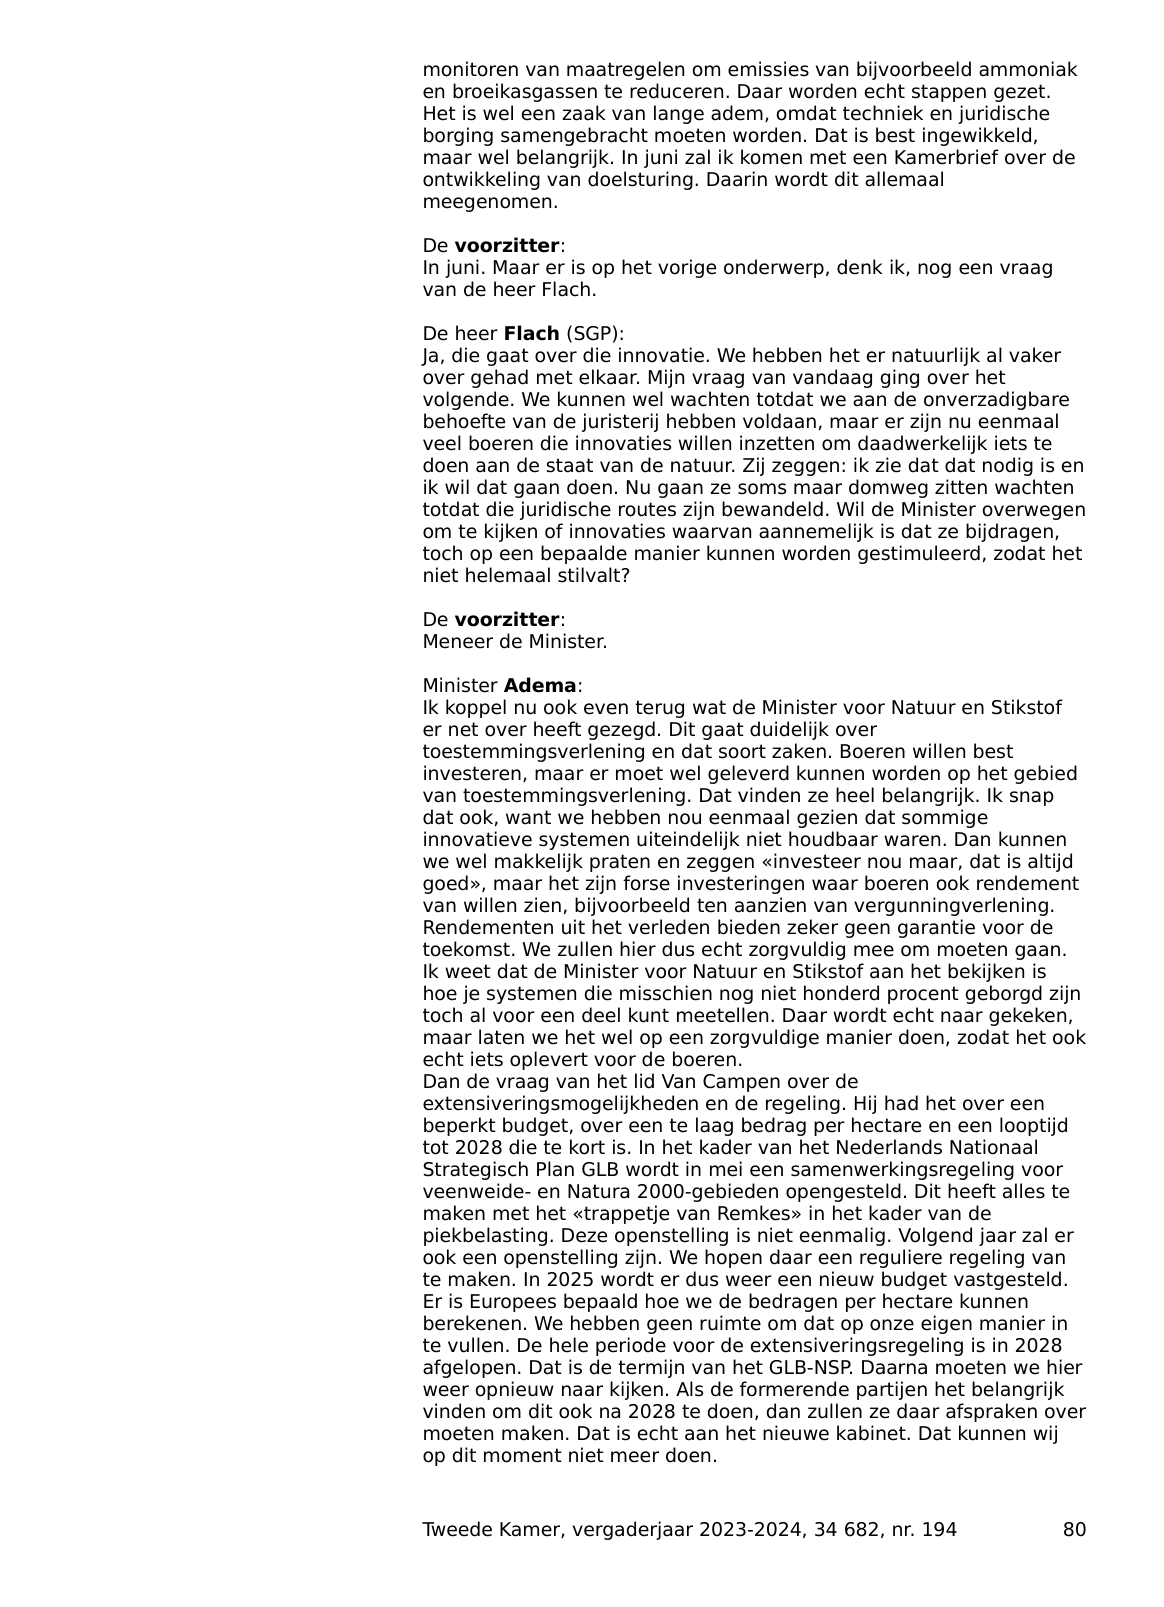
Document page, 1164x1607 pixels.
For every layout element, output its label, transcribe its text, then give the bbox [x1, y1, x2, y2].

text De heer Flach (SGP): [422, 323, 1087, 345]
text monitoren van maatregelen om emissies van bijvoorbeeld ammoniak en broeikasgassen te reduceren. Daar worden echt stappen gezet. Het is wel een zaak van lange adem, omdat techniek en juridische borging samengebracht moeten worden. Dat is best ingewikkeld, maar wel belangrijk. In juni zal ik komen met een Kamerbrief over de ontwikkeling van doelsturing. Daarin wordt dit allemaal meegenomen. [422, 59, 1087, 213]
text De voorzitter: [422, 609, 1087, 631]
text Ja, die gaat over die innovatie. We hebben het er natuurlijk al vaker over gehad met elkaar. Mijn vraag van vandaag ging over het volgende. We kunnen wel wachten totdat we aan de onverzadigbare behoefte van de juristerij hebben voldaan, maar er zijn nu eenmaal veel boeren die innovaties willen inzetten om daadwerkelijk iets te doen aan de staat van de natuur. Zij zeggen: ik zie dat dat nodig is en ik wil dat gaan doen. Nu gaan ze soms maar domweg zitten wachten totdat die juridische routes zijn bewandeld. Wil de Minister overwegen om te kijken of innovaties waarvan aannemelijk is dat ze bijdragen, toch op een bepaalde manier kunnen worden gestimuleerd, zodat het niet helemaal stilvalt? [422, 345, 1087, 587]
text Meneer de Minister. [422, 631, 1087, 653]
text Minister Adema: [422, 675, 1087, 697]
text In juni. Maar er is op het vorige onderwerp, denk ik, nog een vraag van de heer Flach. [422, 257, 1087, 301]
text De voorzitter: [422, 235, 1087, 257]
text Ik koppel nu ook even terug wat de Minister voor Natuur en Stikstof er net over heeft gezegd. Dit gaat duidelijk over toestemmingsverlening en dat soort zaken. Boeren willen best investeren, maar er moet wel geleverd kunnen worden op het gebied van toestemmingsverlening. Dat vinden ze heel belangrijk. Ik snap dat ook, want we hebben nou eenmaal gezien dat sommige innovatieve systemen uiteindelijk niet houdbaar waren. Dan kunnen we wel makkelijk praten en zeggen «investeer nou maar, dat is altijd goed», maar het zijn forse investeringen waar boeren ook rendement van willen zien, bijvoorbeeld ten aanzien van vergunningverlening. Rendementen uit het verleden bieden zeker geen garantie voor de toekomst. We zullen hier dus echt zorgvuldig mee om moeten gaan. Ik weet dat de Minister voor Natuur en Stikstof aan het bekijken is hoe je systemen die misschien nog niet honderd procent geborgd zijn toch al voor een deel kunt meetellen. Daar wordt echt naar gekeken, maar laten we het wel op een zorgvuldige manier doen, zodat het ook echt iets oplevert voor de boeren. [422, 697, 1087, 1071]
text Dan de vraag van het lid Van Campen over de extensiveringsmogelijkheden en de regeling. Hij had het over een beperkt budget, over een te laag bedrag per hectare en een looptijd tot 2028 die te kort is. In het kader van het Nederlands Nationaal Strategisch Plan GLB wordt in mei een samenwerkingsregeling voor veenweide- en Natura 2000-gebieden opengesteld. Dit heeft alles te maken met het «trappetje van Remkes» in het kader van de piekbelasting. Deze openstelling is niet eenmalig. Volgend jaar zal er ook een openstelling zijn. We hopen daar een reguliere regeling van te maken. In 2025 wordt er dus weer een nieuw budget vastgesteld. Er is Europees bepaald hoe we de bedragen per hectare kunnen berekenen. We hebben geen ruimte om dat op onze eigen manier in te vullen. De hele periode voor de extensiveringsregeling is in 2028 afgelopen. Dat is de termijn van het GLB-NSP. Daarna moeten we hier weer opnieuw naar kijken. Als de formerende partijen het belangrijk vinden om dit ook na 2028 te doen, dan zullen ze daar afspraken over moeten maken. Dat is echt aan het nieuwe kabinet. Dat kunnen wij op dit moment niet meer doen. [422, 1071, 1087, 1467]
